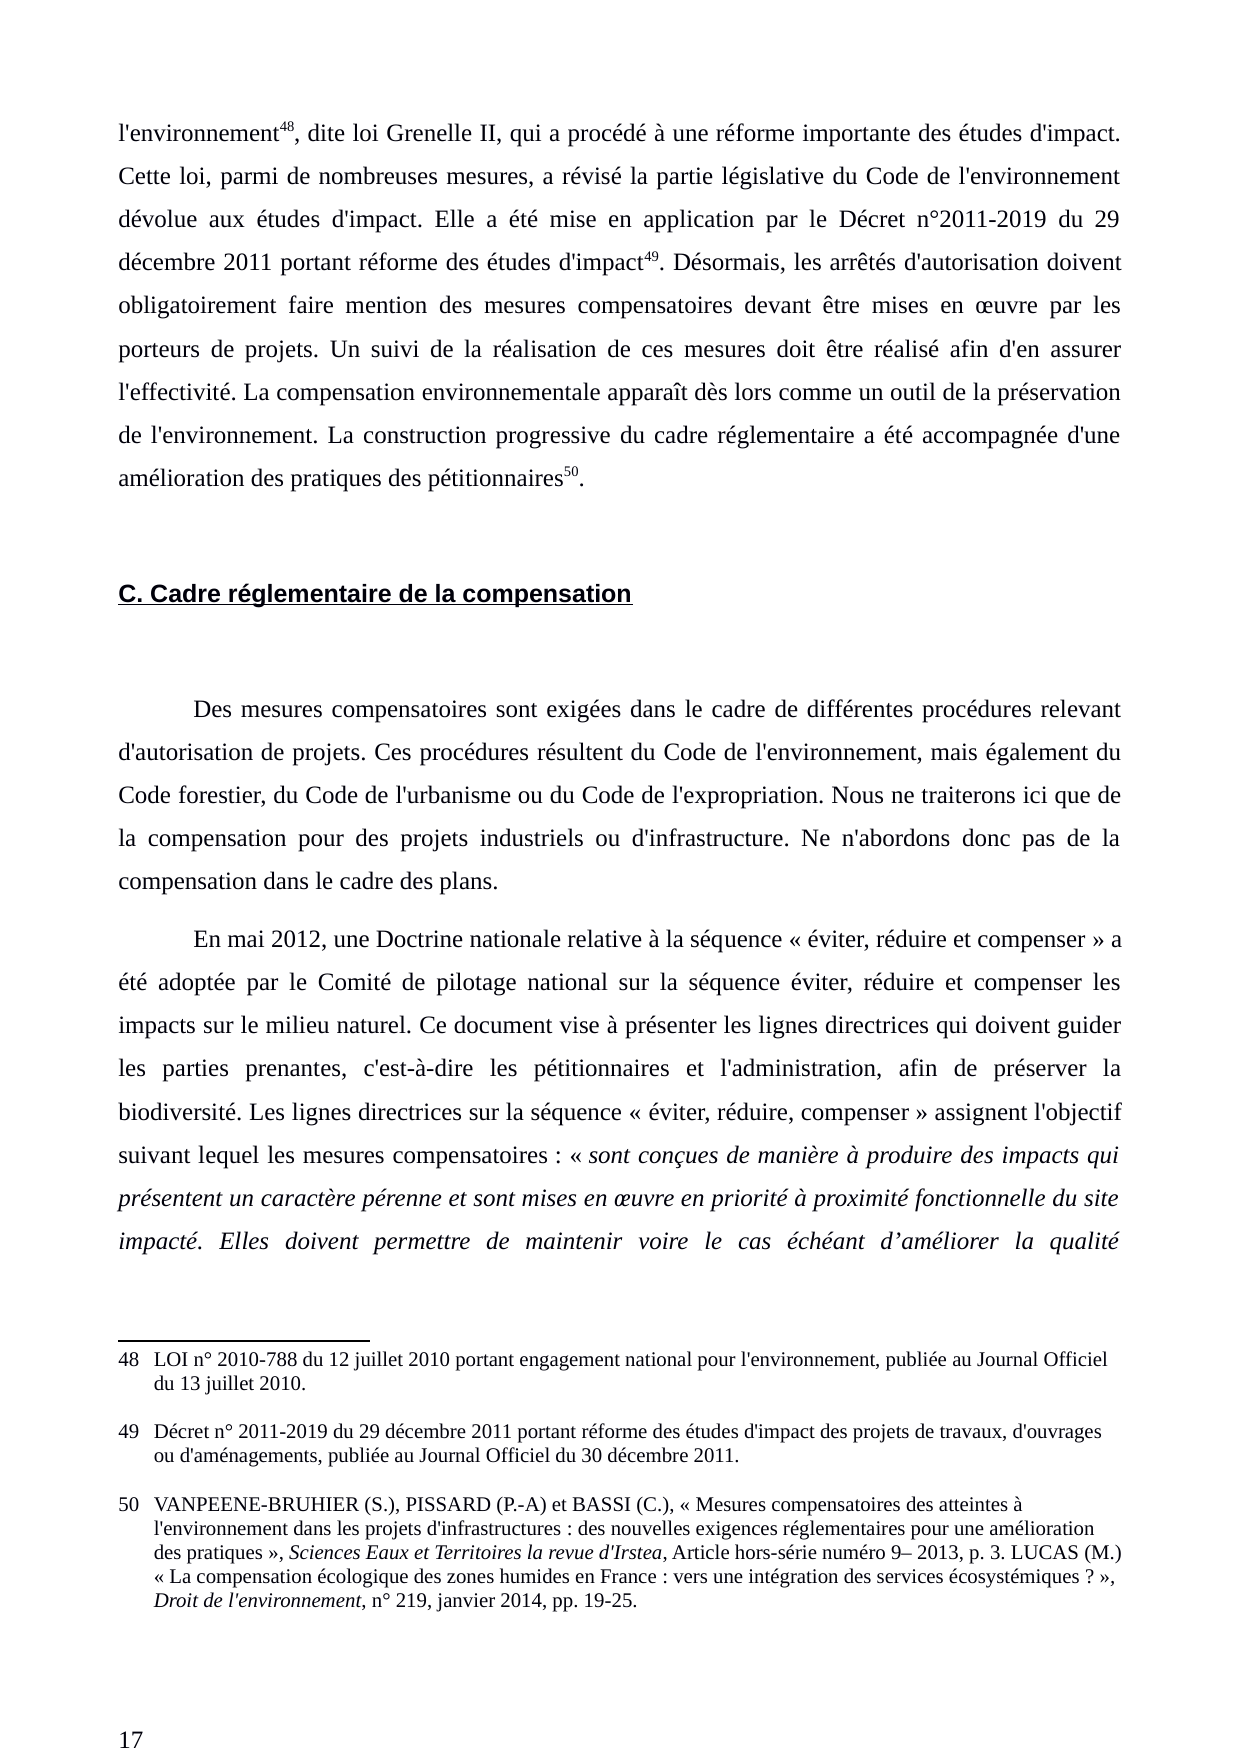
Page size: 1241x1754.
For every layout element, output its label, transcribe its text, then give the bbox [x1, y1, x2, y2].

text l'environnement, dite loi Grenelle II, qui a procédé à une réforme importante des études d'impact. Cette loi, parmi de nombreuses mesures, a révisé la partie législative du Code de l'environnement dévolue aux études d'impact. Elle a été mise en application par le Décret n°2011-2019 du 29 décembre 2011 portant réforme des études d'impact. Désormais, les arrêtés d'autorisation doivent obligatoirement faire mention des mesures compensatoires devant être mises en œuvre par les porteurs de projets. Un suivi de la réalisation de ces mesures doit être réalisé afin d'en assurer l'effectivité. La compensation environnementale apparaît dès lors comme un outil de la préservation de l'environnement. La construction progressive du cadre réglementaire a été accompagnée d'une amélioration des pratiques des pétitionnaires. [118, 118, 1122, 492]
text Décret n° 2011-2019 du 29 décembre 2011 portant réforme des études d'impact des projets de travaux, d'ouvrages ou d'aménagements, publiée au Journal Officiel du 30 décembre 2011. [118, 1419, 1122, 1467]
text Des mesures compensatoires sont exigées dans le cadre de différentes procédures relevant d'autorisation de projets. Ces procédures résultent du Code de l'environnement, mais également du Code forestier, du Code de l'urbanisme ou du Code de l'expropriation. Nous ne traiterons ici que de la compensation pour des projets industriels ou d'infrastructure. Ne n'abordons donc pas de la compensation dans le cadre des plans. [118, 694, 1122, 895]
text VANPEENE-BRUHIER (S.), PISSARD (P.-A) et BASSI (C.), « Mesures compensatoires des atteintes à l'environnement dans les projets d'infrastructures : des nouvelles exigences réglementaires pour une amélioration des pratiques », Sciences Eaux et Territoires la revue d'Irstea, Article hors-série numéro 9– 2013, p. 3. LUCAS (M.) « La compensation écologique des zones humides en France : vers une intégration des services écosystémiques ? », Droit de l'environnement, n° 219, janvier 2014, pp. 19-25. [118, 1491, 1122, 1612]
text LOI n° 2010-788 du 12 juillet 2010 portant engagement national pour l'environnement, publiée au Journal Officiel du 13 juillet 2010. [118, 1347, 1122, 1395]
text En mai 2012, une Doctrine nationale relative à la séquence « éviter, réduire et compenser » a été adoptée par le Comité de pilotage national sur la séquence éviter, réduire et compenser les impacts sur le milieu naturel. Ce document vise à présenter les lignes directrices qui doivent guider les parties prenantes, c'est-à-dire les pétitionnaires et l'administration, afin de préserver la biodiversité. Les lignes directrices sur la séquence « éviter, réduire, compenser » assignent l'objectif suivant lequel les mesures compensatoires : « sont conçues de manière à produire des impacts qui présentent un caractère pérenne et sont mises en œuvre en priorité à proximité fonctionnelle du site impacté. Elles doivent permettre de maintenir voire le cas échéant d’améliorer la qualité [118, 924, 1122, 1255]
text C. Cadre réglementaire de la compensation [118, 578, 1122, 607]
